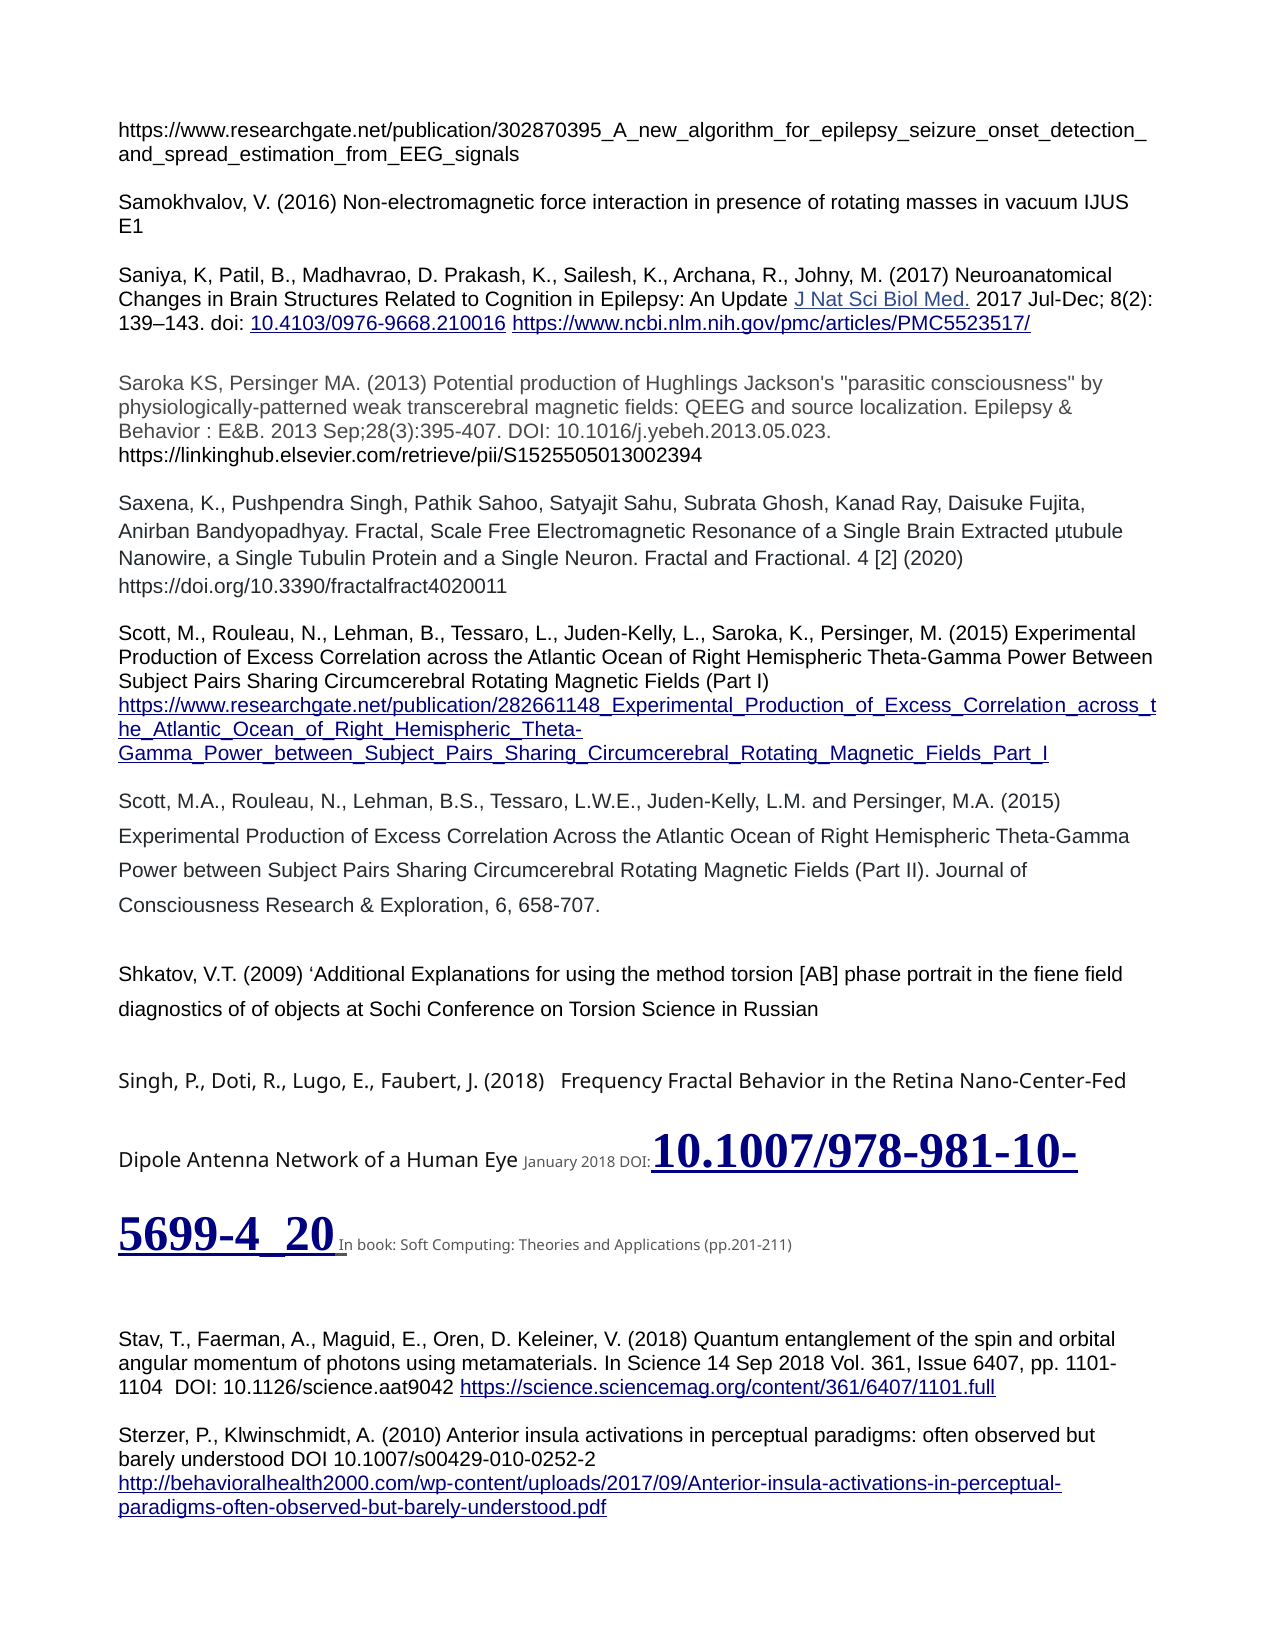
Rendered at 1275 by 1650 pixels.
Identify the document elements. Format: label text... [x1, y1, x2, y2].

subtitle Singh, P., Doti, R., Lugo, E., Faubert, J. (2018) Frequency Fractal Behavior in the Retina Nano-Center-Fed Dipole Antenna Network of a Human Eye January 2018 DOI:10.1007/978-981-10-5699-4_20 In book: Soft Computing: Theories and Applications (pp.201-211) [118, 1066, 1157, 1261]
text https://www.researchgate.net/publication/302870395_A_new_algorithm_for_epilepsy_seizure_onset_detection_and_spread_estimation_from_EEG_signals [118, 118, 1157, 166]
text Saxena, K., Pushpendra Singh, Pathik Sahoo, Satyajit Sahu, Subrata Ghosh, Kanad Ray, Daisuke Fujita, Anirban Bandyopadhyay. Fractal, Scale Free Electromagnetic Resonance of a Single Brain Extracted μtubule Nanowire, a Single Tubulin Protein and a Single Neuron. Fractal and Fractional. 4 [2] (2020) https://doi.org/10.3390/fractalfract4020011 [118, 491, 1157, 597]
text Saroka KS, Persinger MA. (2013) Potential production of Hughlings Jackson's "parasitic consciousness" by physiologically-patterned weak transcerebral magnetic fields: QEEG and source localization. Epilepsy & Behavior : E&B. 2013 Sep;28(3):395-407. DOI: 10.1016/j.yebeh.2013.05.023. https://linkinghub.elsevier.com/retrieve/pii/S1525505013002394 [118, 371, 1157, 467]
text Stav, T., Faerman, A., Maguid, E., Oren, D. Keleiner, V. (2018) Quantum entanglement of the spin and orbital angular momentum of photons using metamaterials. In Science 14 Sep 2018 Vol. 361, Issue 6407, pp. 1101-1104 DOI: 10.1126/science.aat9042 https://science.sciencemag.org/content/361/6407/1101.full [118, 1327, 1157, 1399]
text Shkatov, V.T. (2009) ‘Additional Explanations for using the method torsion [AB] phase portrait in the fiene field diagnostics of of objects at Sochi Conference on Torsion Science in Russian [118, 962, 1157, 1021]
subtitle Saniya, K, Patil, B., Madhavrao, D. Prakash, K., Sailesh, K., Archana, R., Johny, M. (2017) Neuroanatomical Changes in Brain Structures Related to Cognition in Epilepsy: An Update J Nat Sci Biol Med. 2017 Jul-Dec; 8(2): 139–143. doi: 10.4103/0976-9668.210016 https://www.ncbi.nlm.nih.gov/pmc/articles/PMC5523517/ [118, 263, 1157, 335]
text Sterzer, P., Klwinschmidt, A. (2010) Anterior insula activations in perceptual paradigms: often observed but barely understood DOI 10.1007/s00429-010-0252-2 http://behavioralhealth2000.com/wp-content/uploads/2017/09/Anterior-insula-activations-in-perceptual-paradigms-often-observed-but-barely-understood.pdf [118, 1423, 1157, 1519]
text Scott, M., Rouleau, N., Lehman, B., Tessaro, L., Juden-Kelly, L., Saroka, K., Persinger, M. (2015) Experimental Production of Excess Correlation across the Atlantic Ocean of Right Hemispheric Theta-Gamma Power Between Subject Pairs Sharing Circumcerebral Rotating Magnetic Fields (Part I) https://www.researchgate.net/publication/282661148_Experimental_Production_of_Excess_Correlation_across_the_Atlantic_Ocean_of_Right_Hemispheric_Theta-Gamma_Power_between_Subject_Pairs_Sharing_Circumcerebral_Rotating_Magnetic_Fields_Part_I [118, 621, 1157, 765]
text Scott, M.A., Rouleau, N., Lehman, B.S., Tessaro, L.W.E., Juden-Kelly, L.M. and Persinger, M.A. (2015) Experimental Production of Excess Correlation Across the Atlantic Ocean of Right Hemispheric Theta-Gamma Power between Subject Pairs Sharing Circumcerebral Rotating Magnetic Fields (Part II). Journal of Consciousness Research & Exploration, 6, 658-707. [118, 789, 1157, 917]
text Samokhvalov, V. (2016) Non-electromagnetic force interaction in presence of rotating masses in vacuum IJUS E1 [118, 190, 1157, 238]
